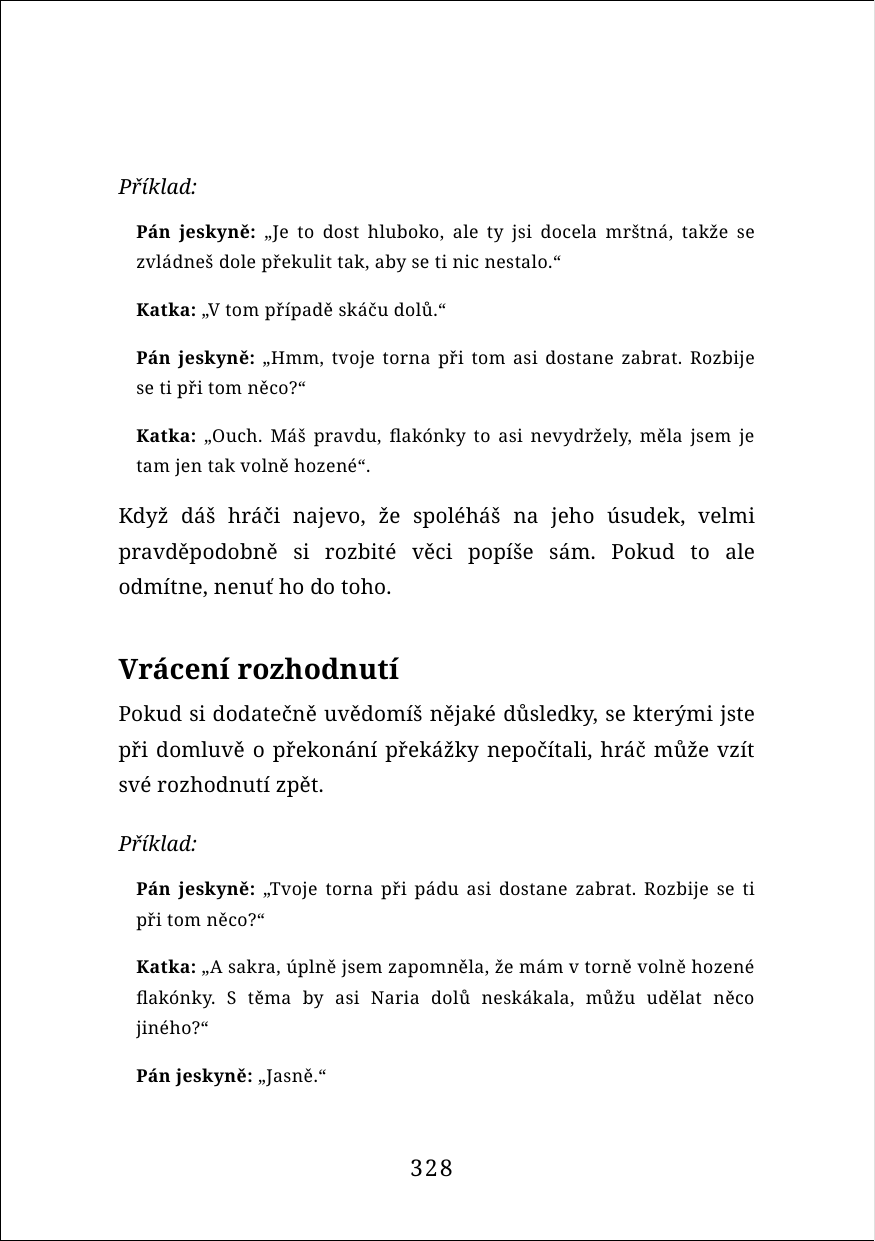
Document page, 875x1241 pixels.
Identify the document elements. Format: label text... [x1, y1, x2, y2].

text Pán jeskyně: „Hmm, tvoje torna při tom asi dostane zabrat. Rozbije se ti při tom něco?“ [136, 345, 756, 399]
text Pán jeskyně: „Je to dost hluboko, ale ty jsi docela mrštná, takže se zvládneš dole překulit tak, aby se ti nic nestalo.“ [136, 219, 756, 273]
text Katka: „V tom případě skáču dolů.“ [136, 297, 756, 321]
text Příklad: [118, 829, 756, 858]
text Katka: „A sakra, úplně jsem zapomněla, že mám v torně volně hozené flakónky. S těma by asi Naria dolů neskákala, můžu udělat něco jiného?“ [136, 955, 756, 1039]
text Pokud si dodatečně uvědomíš nějaké důsledky, se kterými jste při domluvě o překonání překážky nepočítali, hráč může vzít své rozhodnutí zpět. [118, 699, 756, 799]
subtitle Vrácení rozhodnutí [118, 649, 756, 688]
text Příklad: [118, 172, 756, 200]
text Katka: „Ouch. Máš pravdu, flakónky to asi nevydržely, měla jsem je tam jen tak volně hozené“. [136, 423, 756, 478]
text Když dáš hráči najevo, že spoléháš na jeho úsudek, velmi pravděpodobně si rozbité věci popíše sám. Pokud to ale odmítne, nenuť ho do toho. [118, 501, 756, 601]
text Pán jeskyně: „Tvoje torna při pádu asi dostane zabrat. Rozbije se ti při tom něco?“ [136, 877, 756, 931]
text Pán jeskyně: „Jasně.“ [136, 1063, 756, 1087]
